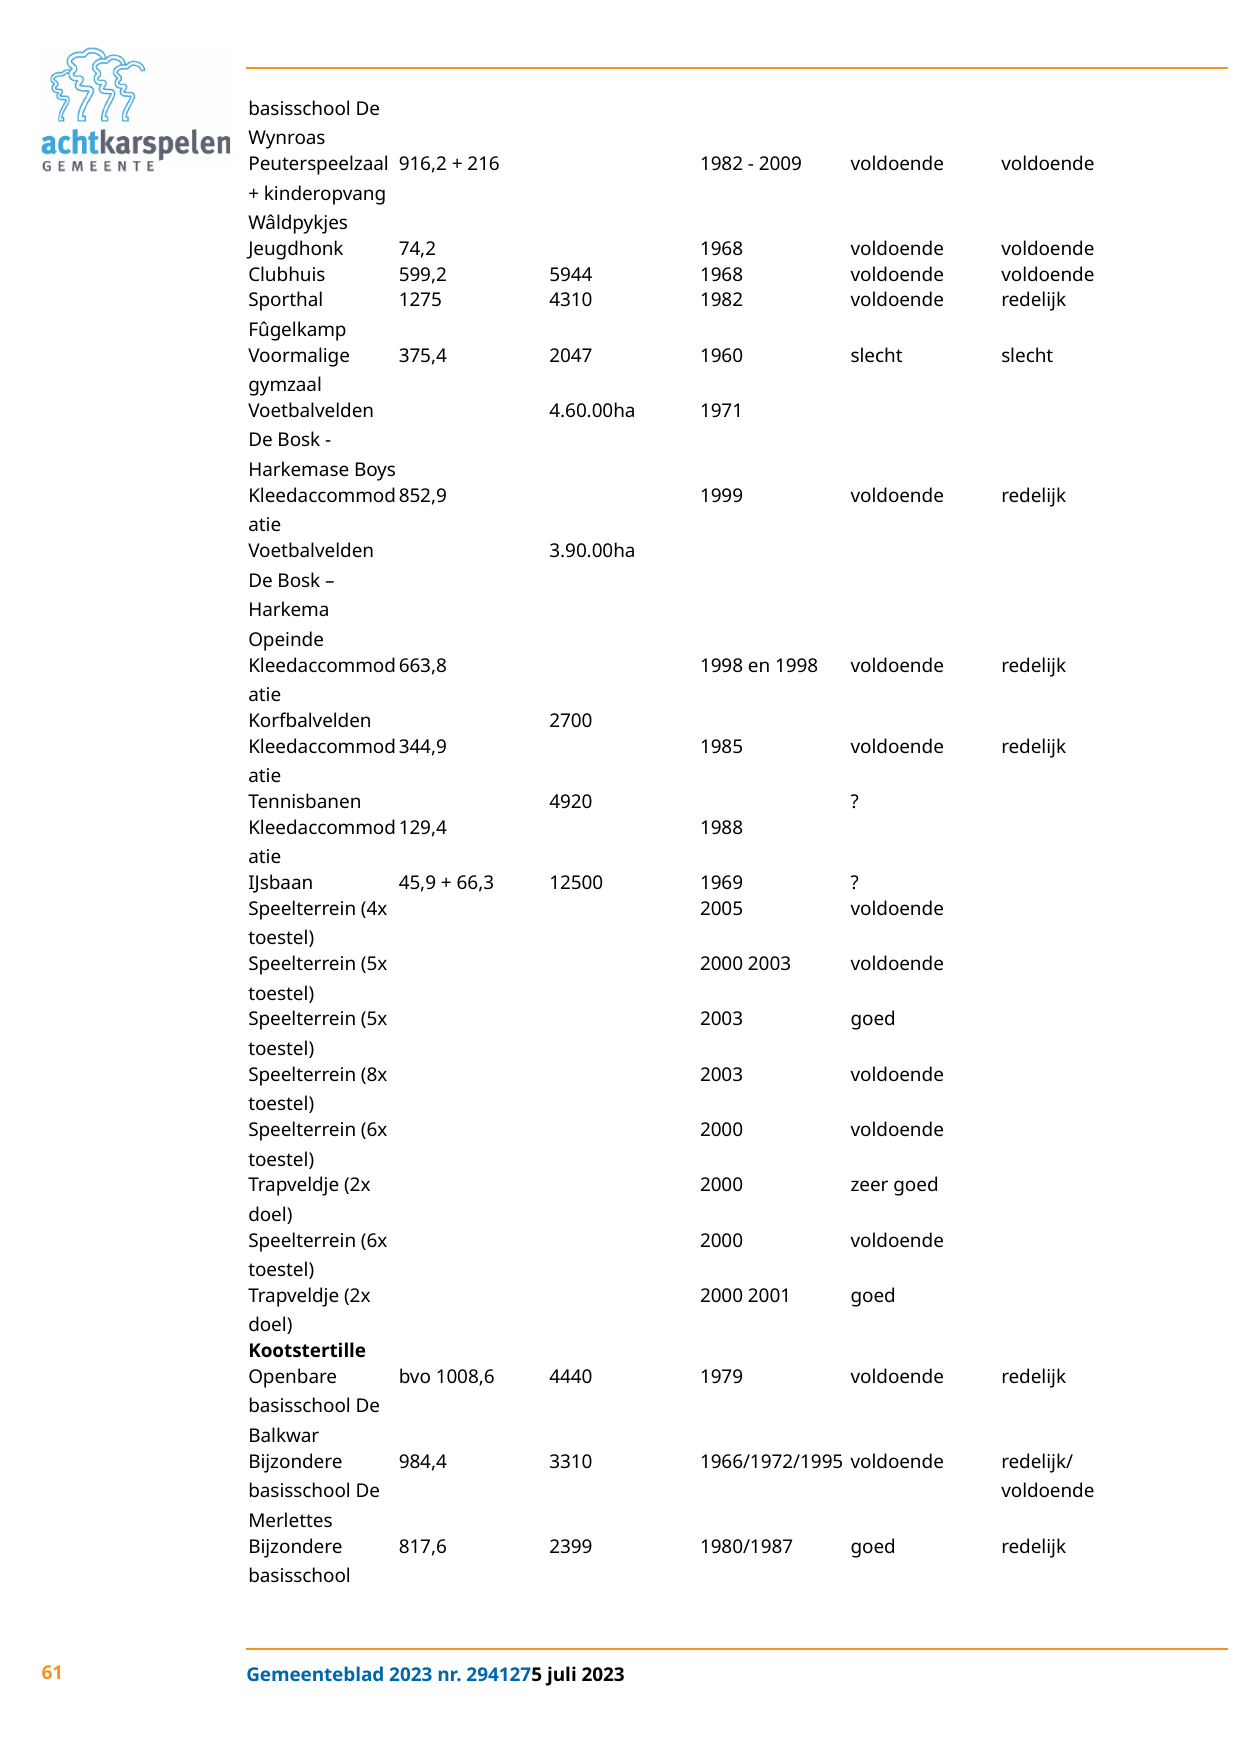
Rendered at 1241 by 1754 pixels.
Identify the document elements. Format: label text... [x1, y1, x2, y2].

table_cell voldoende [850, 652, 1001, 707]
table_cell Openbare basisschool De Balkwar [248, 1363, 398, 1448]
table_cell [549, 1006, 700, 1061]
table_cell [399, 895, 549, 950]
table_cell 852,9 [399, 482, 549, 537]
table_cell 2000 [700, 1227, 850, 1282]
table_cell Jeugdhonk [248, 235, 398, 261]
table_cell [549, 482, 700, 537]
table_cell 1971 [700, 397, 850, 482]
table_cell bvo 1008,6 [399, 1363, 549, 1448]
table_cell [399, 1061, 549, 1116]
table_cell voldoende [850, 261, 1001, 286]
table_cell Voetbalvelden De Bosk - Harkemase Boys [248, 397, 398, 482]
table_cell Voormalige gymzaal [248, 342, 398, 397]
table_cell voldoende [1001, 150, 1152, 235]
table_cell ? [850, 788, 1001, 814]
table_cell 1960 [700, 342, 850, 397]
table_cell 1979 [700, 1363, 850, 1448]
table_cell 599,2 [399, 261, 549, 286]
table_cell [549, 235, 700, 261]
table_cell voldoende [850, 1116, 1001, 1171]
table_cell 5944 [549, 261, 700, 286]
table_cell Voetbalvelden De Bosk – Harkema Opeinde [248, 537, 398, 652]
table_cell [549, 895, 700, 950]
table_cell [1001, 1282, 1152, 1337]
table_cell [399, 397, 549, 482]
table_cell 2000 2003 [700, 950, 850, 1006]
table_cell 2003 [700, 1006, 850, 1061]
table_cell IJsbaan [248, 869, 398, 895]
table_cell [549, 652, 700, 707]
table_cell voldoende [850, 733, 1001, 788]
table_cell Sporthal Fûgelkamp [248, 286, 398, 342]
table_cell [1001, 1006, 1152, 1061]
table_cell Peuterspeelzaal + kinderopvang Wâldpykjes [248, 150, 398, 235]
table_cell slecht [1001, 342, 1152, 397]
table_cell Clubhuis [248, 261, 398, 286]
table_cell basisschool De Wynroas [248, 95, 398, 150]
table_cell 2000 2001 [700, 1282, 850, 1337]
table_cell 1968 [700, 235, 850, 261]
table_cell 3.90.00ha [549, 537, 700, 652]
table_cell redelijk/voldoende [1001, 1448, 1152, 1533]
table_cell [700, 707, 850, 733]
table_cell 916,2 + 216 [399, 150, 549, 235]
table_cell 12500 [549, 869, 700, 895]
table_cell [399, 1171, 549, 1227]
table_cell [549, 1116, 700, 1171]
table_cell 2003 [700, 1061, 850, 1116]
table_cell [700, 1338, 850, 1363]
table_cell 375,4 [399, 342, 549, 397]
table_cell [399, 1282, 549, 1337]
table_cell [1001, 950, 1152, 1006]
table_cell Speelterrein (6x toestel) [248, 1227, 398, 1282]
table_cell 4310 [549, 286, 700, 342]
table_cell [1001, 814, 1152, 869]
table_cell 1980/1987 [700, 1533, 850, 1588]
table_cell [1001, 95, 1152, 150]
table_cell [399, 1338, 549, 1363]
table_cell redelijk [1001, 733, 1152, 788]
table_cell [1001, 1116, 1152, 1171]
table_cell [1001, 1061, 1152, 1116]
table_cell [549, 1282, 700, 1337]
table_cell Bijzondere basisschool De Merlettes [248, 1448, 398, 1533]
table_cell 4440 [549, 1363, 700, 1448]
table_cell 2700 [549, 707, 700, 733]
table_cell [549, 1171, 700, 1227]
table_cell 1968 [700, 261, 850, 286]
table_cell [1001, 1338, 1152, 1363]
table_cell 1966/1972/1995 [700, 1448, 850, 1533]
table_cell [399, 950, 549, 1006]
table_cell [549, 950, 700, 1006]
table_cell voldoende [850, 1227, 1001, 1282]
table_cell Speelterrein (6x toestel) [248, 1116, 398, 1171]
table_cell Tennisbanen [248, 788, 398, 814]
table_cell Bijzondere basisschool [248, 1533, 398, 1588]
table_cell [1001, 895, 1152, 950]
table_cell [850, 707, 1001, 733]
table_cell 1999 [700, 482, 850, 537]
table_cell [399, 1006, 549, 1061]
table_cell [850, 1338, 1001, 1363]
table_cell 344,9 [399, 733, 549, 788]
table_cell voldoende [850, 1061, 1001, 1116]
table_cell 1982 [700, 286, 850, 342]
table_cell [1001, 397, 1152, 482]
table_cell 2000 [700, 1171, 850, 1227]
table_cell Kleedaccommodatie [248, 652, 398, 707]
table_cell [549, 814, 700, 869]
table_cell voldoende [850, 1363, 1001, 1448]
table_cell 1988 [700, 814, 850, 869]
table_cell 4920 [549, 788, 700, 814]
table_cell voldoende [850, 950, 1001, 1006]
table_cell 2000 [700, 1116, 850, 1171]
table_cell 2047 [549, 342, 700, 397]
table_cell 1998 en 1998 [700, 652, 850, 707]
table_cell [549, 150, 700, 235]
table_cell voldoende [1001, 235, 1152, 261]
table_cell [549, 95, 700, 150]
table_cell voldoende [850, 286, 1001, 342]
table_cell 1969 [700, 869, 850, 895]
table_cell [850, 814, 1001, 869]
table_cell [399, 95, 549, 150]
table_cell voldoende [850, 235, 1001, 261]
table_cell [1001, 707, 1152, 733]
table_cell 663,8 [399, 652, 549, 707]
table_cell 74,2 [399, 235, 549, 261]
table_cell 45,9 + 66,3 [399, 869, 549, 895]
table_cell goed [850, 1533, 1001, 1588]
table_cell redelijk [1001, 1363, 1152, 1448]
picture [41, 47, 231, 172]
table_cell Kleedaccommodatie [248, 814, 398, 869]
table_cell Speelterrein (8x toestel) [248, 1061, 398, 1116]
table_cell [1001, 869, 1152, 895]
table_cell 1275 [399, 286, 549, 342]
table_cell voldoende [850, 895, 1001, 950]
table_cell [549, 1338, 700, 1363]
table_cell redelijk [1001, 652, 1152, 707]
table_cell 1982 - 2009 [700, 150, 850, 235]
table_cell [549, 1227, 700, 1282]
table_cell redelijk [1001, 1533, 1152, 1588]
table_cell [399, 1116, 549, 1171]
table_cell 2399 [549, 1533, 700, 1588]
table_cell Kleedaccommodatie [248, 482, 398, 537]
table_cell redelijk [1001, 286, 1152, 342]
table_cell voldoende [850, 1448, 1001, 1533]
table_cell 1985 [700, 733, 850, 788]
table_cell Kleedaccommodatie [248, 733, 398, 788]
table_cell 129,4 [399, 814, 549, 869]
table_cell Speelterrein (5x toestel) [248, 950, 398, 1006]
table_cell [1001, 788, 1152, 814]
table_cell 3310 [549, 1448, 700, 1533]
table_cell Trapveldje (2x doel) [248, 1171, 398, 1227]
table_cell [850, 95, 1001, 150]
table_cell Trapveldje (2x doel) [248, 1282, 398, 1337]
table_cell [850, 397, 1001, 482]
table_cell 4.60.00ha [549, 397, 700, 482]
table_cell 2005 [700, 895, 850, 950]
table_cell goed [850, 1006, 1001, 1061]
table_cell goed [850, 1282, 1001, 1337]
table_cell voldoende [1001, 261, 1152, 286]
table_cell Speelterrein (5x toestel) [248, 1006, 398, 1061]
table_cell [700, 788, 850, 814]
table_cell voldoende [850, 482, 1001, 537]
table_cell zeer goed [850, 1171, 1001, 1227]
table_cell Kootstertille [248, 1338, 398, 1363]
table_cell slecht [850, 342, 1001, 397]
table_cell [850, 537, 1001, 652]
table_cell [399, 788, 549, 814]
table_cell [399, 707, 549, 733]
table_cell voldoende [850, 150, 1001, 235]
table_cell redelijk [1001, 482, 1152, 537]
table_cell [1001, 1171, 1152, 1227]
table_cell 817,6 [399, 1533, 549, 1588]
table_cell Speelterrein (4x toestel) [248, 895, 398, 950]
table_cell [700, 95, 850, 150]
table_cell [700, 537, 850, 652]
table_cell [399, 1227, 549, 1282]
table_cell [399, 537, 549, 652]
table_cell 984,4 [399, 1448, 549, 1533]
table_cell [549, 1061, 700, 1116]
table_cell ? [850, 869, 1001, 895]
table_cell [1001, 537, 1152, 652]
table_cell Korfbalvelden [248, 707, 398, 733]
table_cell [1001, 1227, 1152, 1282]
table_cell [549, 733, 700, 788]
